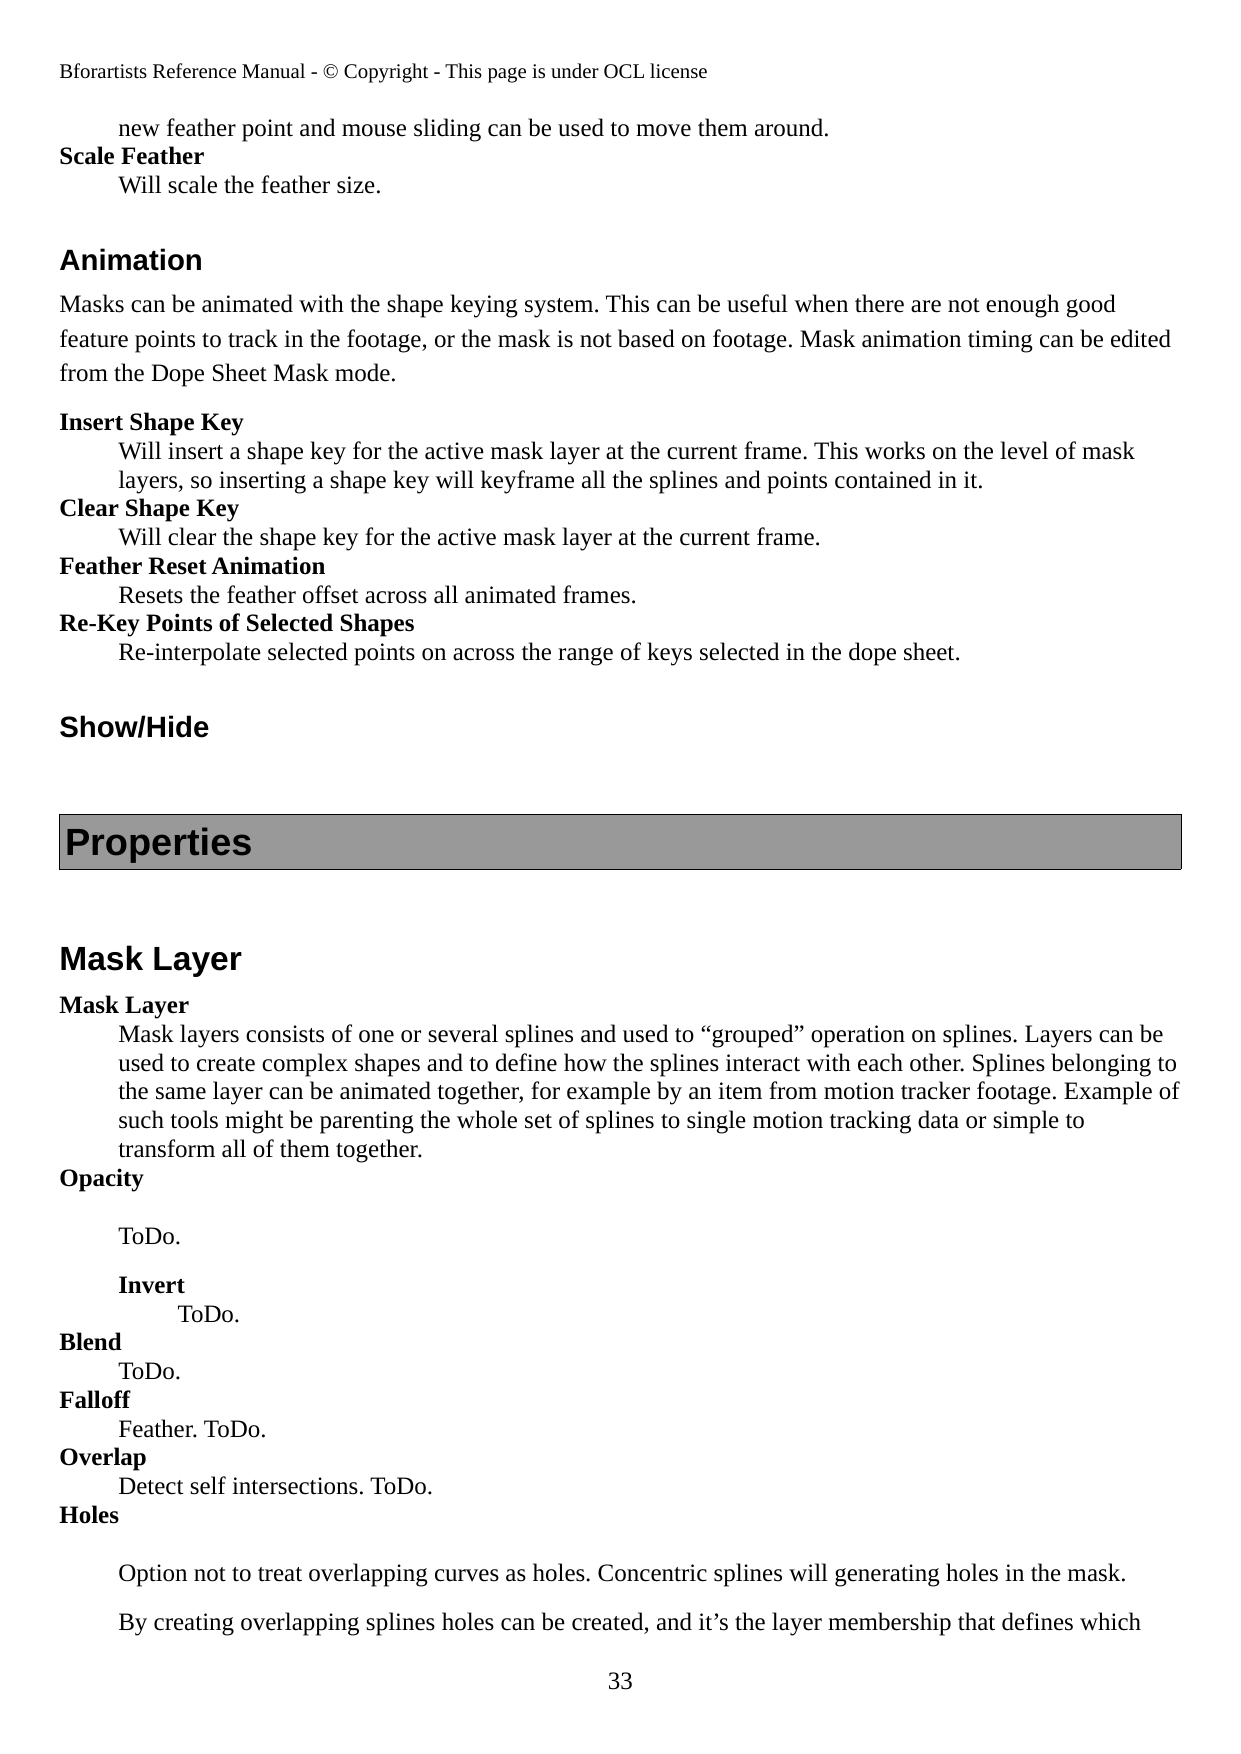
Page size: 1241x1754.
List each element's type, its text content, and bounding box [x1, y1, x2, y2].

text By creating overlapping splines holes can be created, and it’s the layer membership that defines which [118, 1607, 1181, 1636]
list Will scale the feather size. [118, 170, 1181, 199]
list Mask layers consists of one or several splines and used to “grouped” operation on splines. Layers can be used to create complex shapes and to define how the splines interact with each other. Splines belonging to the same layer can be animated together, for example by an item from motion tracker footage. Example of such tools might be parenting the whole set of splines to single motion tracking data or simple to transform all of them together. [118, 1019, 1181, 1163]
list ToDo. [177, 1299, 1181, 1327]
list Resets the feather offset across all animated frames. [118, 580, 1181, 608]
subtitle Scale Feather [59, 141, 1181, 170]
list Will insert a shape key for the active mask layer at the current frame. This works on the level of mask layers, so inserting a shape key will keyframe all the splines and points contained in it. [118, 436, 1181, 493]
subtitle Feather Reset Animation [59, 551, 1181, 580]
list Feather. ToDo. [118, 1414, 1181, 1442]
subtitle Mask Layer [59, 939, 1181, 978]
subtitle Invert [118, 1270, 1181, 1299]
subtitle Show/Hide [59, 710, 1181, 744]
subtitle Animation [59, 243, 1181, 277]
table_header Properties [60, 815, 1181, 869]
subtitle Insert Shape Key [59, 407, 1181, 436]
subtitle Blend [59, 1327, 1181, 1356]
list Detect self intersections. ToDo. [118, 1471, 1181, 1500]
subtitle Re-Key Points of Selected Shapes [59, 608, 1181, 637]
list Will clear the shape key for the active mask layer at the current frame. [118, 522, 1181, 551]
subtitle Clear Shape Key [59, 493, 1181, 522]
text Option not to treat overlapping curves as holes. Concentric splines will generating holes in the mask. [118, 1558, 1181, 1587]
subtitle Holes [59, 1500, 1181, 1529]
subtitle Opacity [59, 1163, 1181, 1191]
subtitle Falloff [59, 1385, 1181, 1414]
text ToDo. [118, 1221, 1181, 1249]
subtitle Mask Layer [59, 990, 1181, 1019]
list ToDo. [118, 1356, 1181, 1385]
list Re-interpolate selected points on across the range of keys selected in the dope sheet. [118, 637, 1181, 666]
text Masks can be animated with the shape keying system. This can be useful when there are not enough good feature points to track in the footage, or the mask is not based on footage. Mask animation timing can be edited from the Dope Sheet Mask mode. [59, 289, 1181, 387]
subtitle Overlap [59, 1442, 1181, 1471]
list new feather point and mouse sliding can be used to move them around. [118, 113, 1181, 141]
